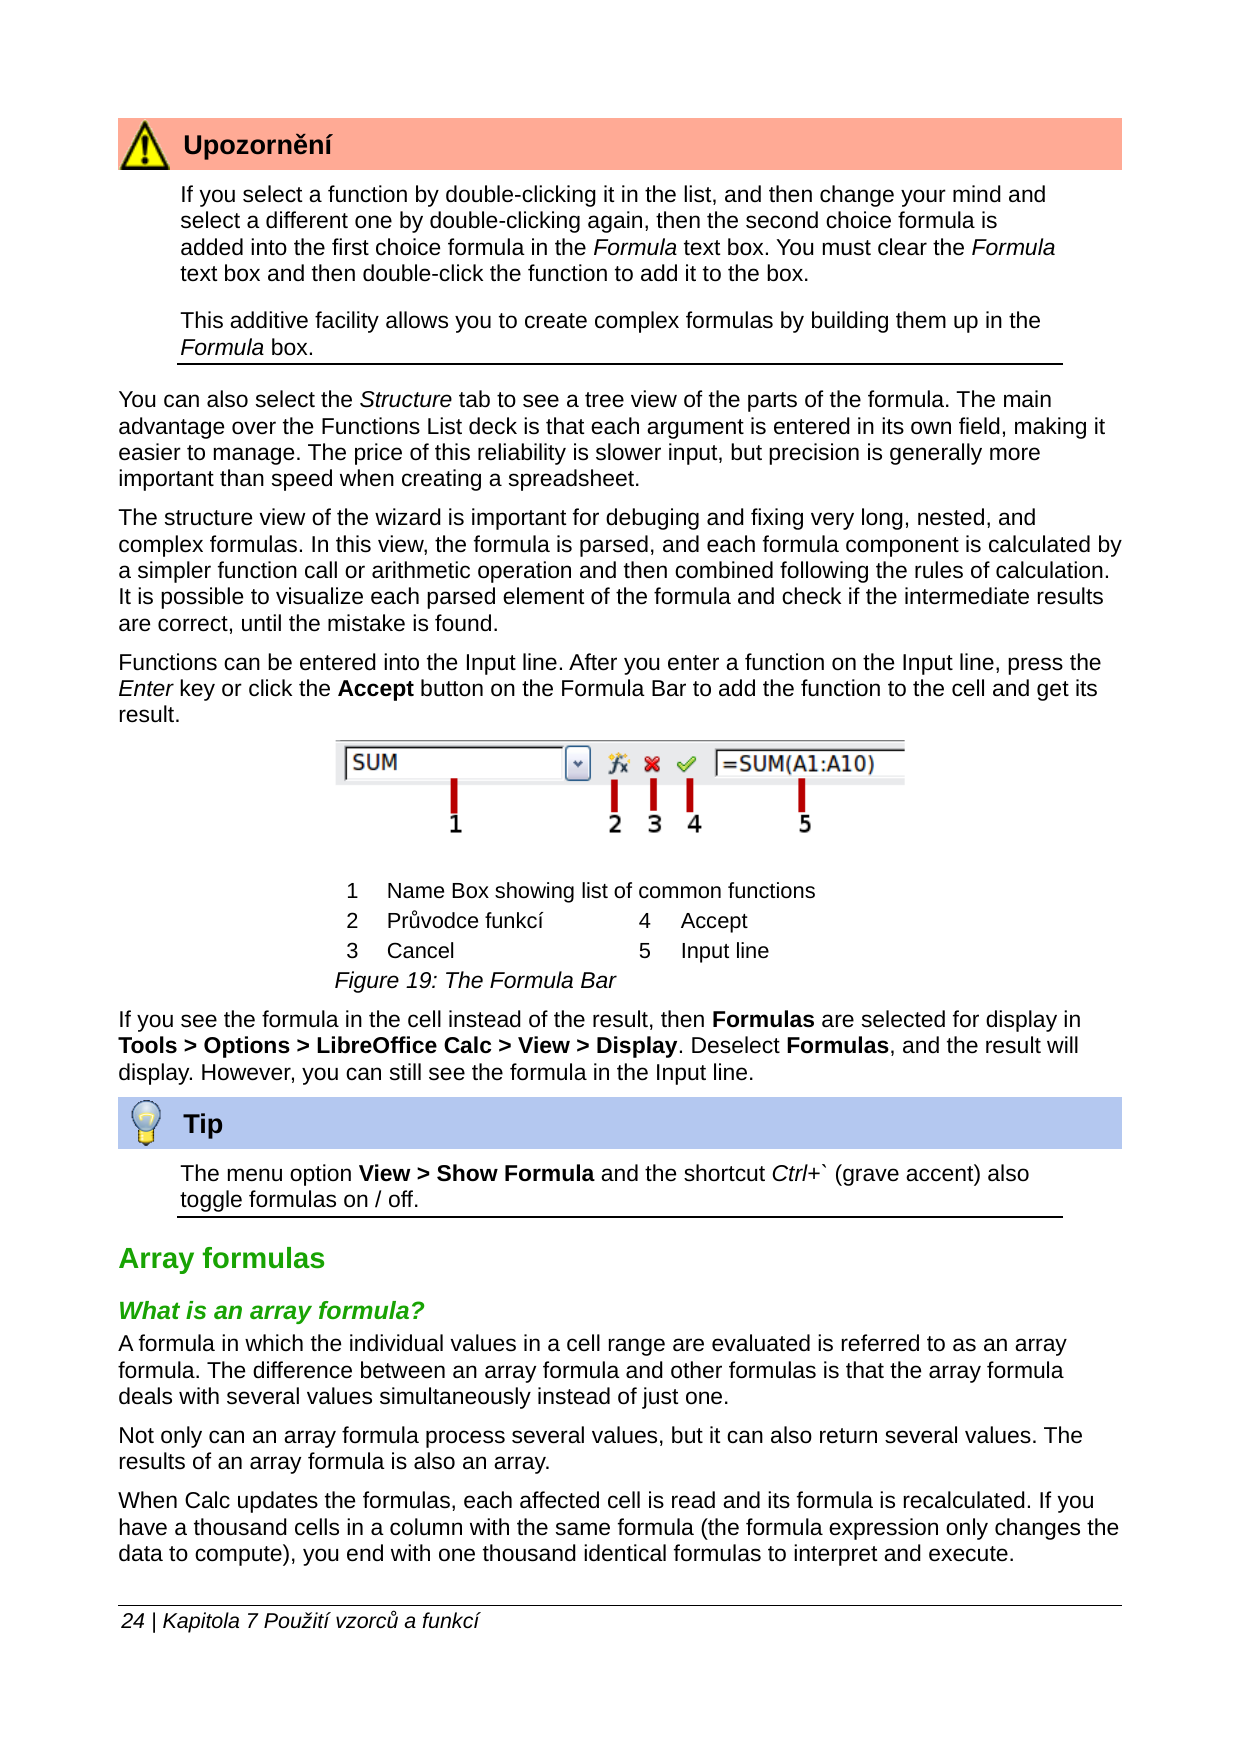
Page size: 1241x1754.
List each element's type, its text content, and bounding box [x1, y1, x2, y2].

table_header 1 [334, 878, 375, 908]
table_header Name Box showing list of common functions [375, 878, 905, 908]
subtitle Upozornění [118, 118, 1122, 170]
table_cell 5 [627, 938, 669, 967]
subtitle Tip [118, 1097, 1122, 1149]
text A formula in which the individual values in a cell range are evaluated is referred to as an array formula. The difference between an array formula and other formulas is that the array formula deals with several values simultaneously instead of just one. [118, 1330, 1122, 1409]
text When Calc updates the formulas, each affected cell is read and its formula is recalculated. If you have a thousand cells in a column with the same formula (the formula expression only changes the data to compute), you end with one thousand identical formulas to interpret and execute. [118, 1487, 1122, 1566]
picture [119, 1098, 170, 1149]
table_cell 2 [334, 908, 375, 937]
text Functions can be entered into the Input line. After you enter a function on the Input line, press the Enter key or click the Accept button on the Formula Bar to add the function to the cell and get its result. [118, 648, 1122, 727]
table_cell Průvodce funkcí [375, 908, 627, 937]
text If you select a function by double-clicking it in the list, and then change your mind and select a different one by double-clicking again, then the second choice formula is added into the first choice formula in the Formula text box. You must clear the Formula text box and then double-click the function to add it to the box. [177, 178, 1063, 286]
table_cell 3 [334, 938, 375, 967]
text If you see the formula in the cell instead of the result, then Formulas are selected for display in Tools > Options > LibreOffice Calc > View > Display. Deselect Formulas, and the result will display. However, you can still see the formula in the Input line. [118, 1006, 1122, 1085]
text You can also select the Structure tab to see a tree view of the parts of the formula. The main advantage over the Functions List deck is that each argument is entered in its own field, making it easier to manage. The price of this reliability is slower input, but precision is generally more important than speed when creating a spreadsheet. [118, 386, 1122, 492]
picture [119, 119, 170, 170]
text The menu option View > Show Formula and the shortcut Ctrl+` (grave accent) also toggle formulas on / off. [177, 1157, 1063, 1216]
text The structure view of the wizard is important for debuging and fixing very long, nested, and complex formulas. In this view, the formula is parsed, and each formula component is calculated by a simpler function call or arithmetic operation and then combined following the rules of calculation. It is possible to visualize each parsed element of the formula and check if the intermediate results are correct, until the mistake is found. [118, 504, 1122, 636]
text This additive facility allows you to create complex formulas by building them up in the Formula box. [177, 304, 1063, 363]
text Not only can an array formula process several values, but it can also return several values. The results of an array formula is also an array. [118, 1422, 1122, 1475]
picture [335, 740, 905, 849]
subtitle What is an array formula? [118, 1296, 1122, 1324]
table_cell Accept [669, 908, 905, 937]
subtitle Array formulas [118, 1242, 1122, 1275]
table_cell Cancel [375, 938, 627, 967]
table_cell Input line [669, 938, 905, 967]
text Figure 19: The Formula Bar [334, 967, 906, 994]
table_cell 4 [627, 908, 669, 937]
